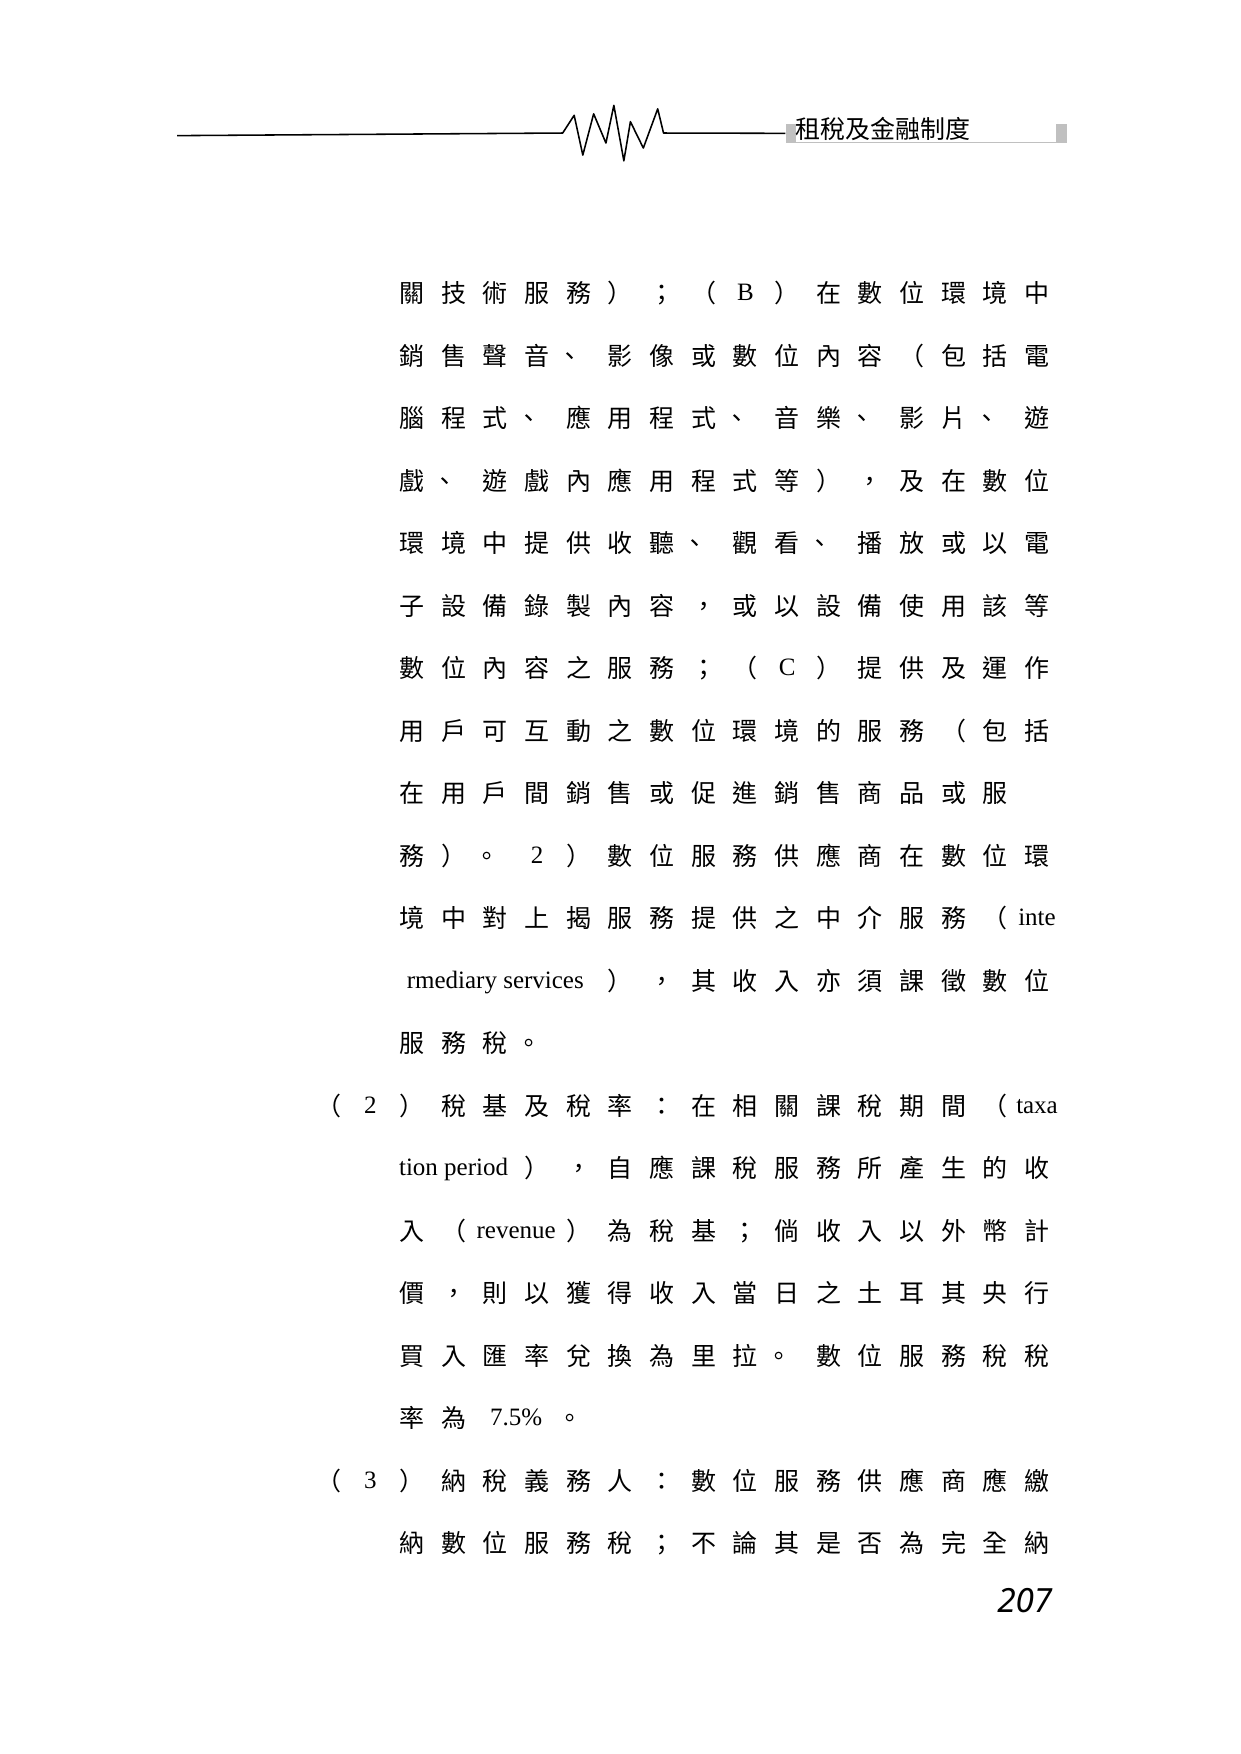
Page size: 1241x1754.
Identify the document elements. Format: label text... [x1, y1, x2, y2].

text （2）稅基及稅率：在相關課稅期間（taxation period），自應課稅服務所產生的收入（revenue）為稅基；倘收入以外幣計價，則以獲得收入當日之土耳其央行買入匯率兌換為里拉。數位服務稅稅率為7.5%。 [306, 1063, 1058, 1438]
text （3）納稅義務人：數位服務供應商應繳納數位服務稅；不論其是否為完全納 [306, 1438, 1058, 1563]
text 關技術服務）；（B）在數位環境中銷售聲音、影像或數位內容（包括電腦程式、應用程式、音樂、影片、遊戲、遊戲內應用程式等），及在數位環境中提供收聽、觀看、播放或以電子設備錄製內容，或以設備使用該等數位內容之服務；（C）提供及運作用戶可互動之數位環境的服務（包括在用戶間銷售或促進銷售商品或服務）。2）數位服務供應商在數位環境中對上揭服務提供之中介服務（intermediary services），其收入亦須課徵數位服務稅。 [306, 250, 1058, 1063]
